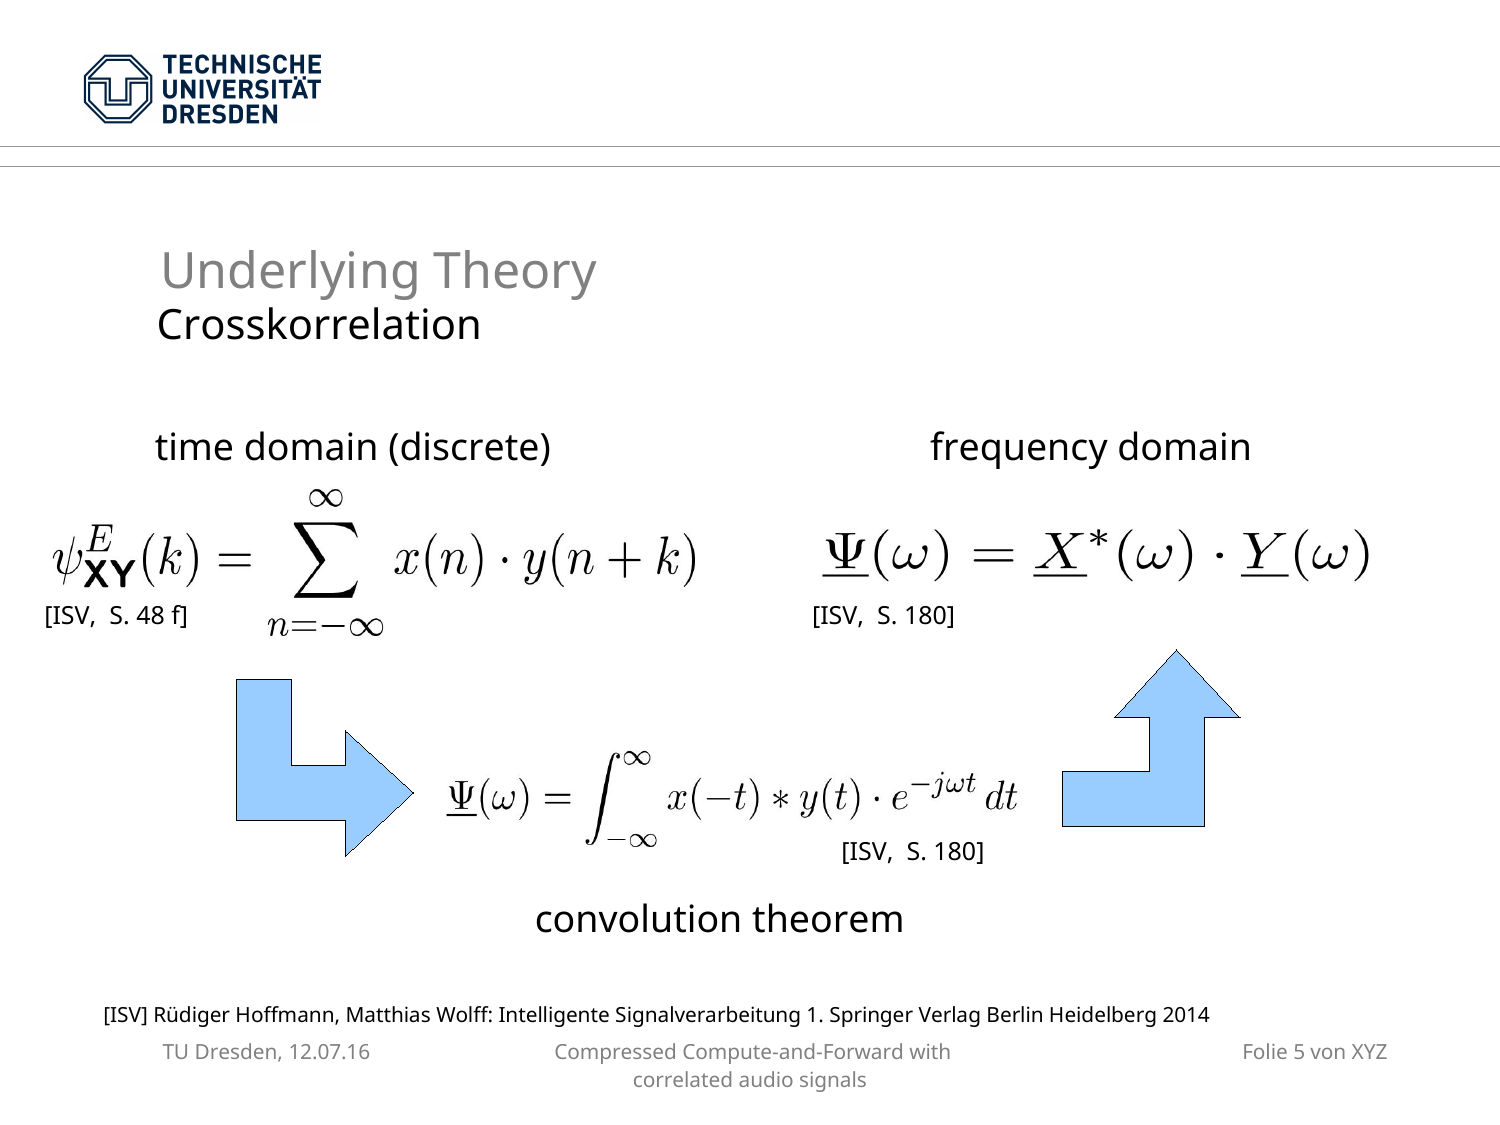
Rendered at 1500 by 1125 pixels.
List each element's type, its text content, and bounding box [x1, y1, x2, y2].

text_box [ISV, S. 180] [797, 590, 1182, 650]
text_box [236, 679, 414, 857]
text_box [1062, 650, 1241, 826]
picture [40, 472, 709, 650]
picture [442, 738, 1046, 857]
text_box [ISV, S. 48 f] [29, 590, 414, 650]
picture [808, 517, 1388, 591]
text_box convolution theorem [519, 884, 939, 946]
picture [83, 54, 321, 124]
text_box [ISV] Rüdiger Hoﬀmann, Matthias Wolﬀ: Intelligente Signalverarbeitung 1. Springer Verlag Berlin Heidelberg 2014 [88, 992, 1300, 1063]
text_box frequency domain [915, 413, 1284, 474]
title Underlying Theory [160, 230, 1392, 307]
text_box time domain (discrete) [140, 413, 602, 472]
text_box [ISV, S. 180] [826, 826, 1211, 886]
text_box Crosskorrelation [156, 291, 1388, 355]
